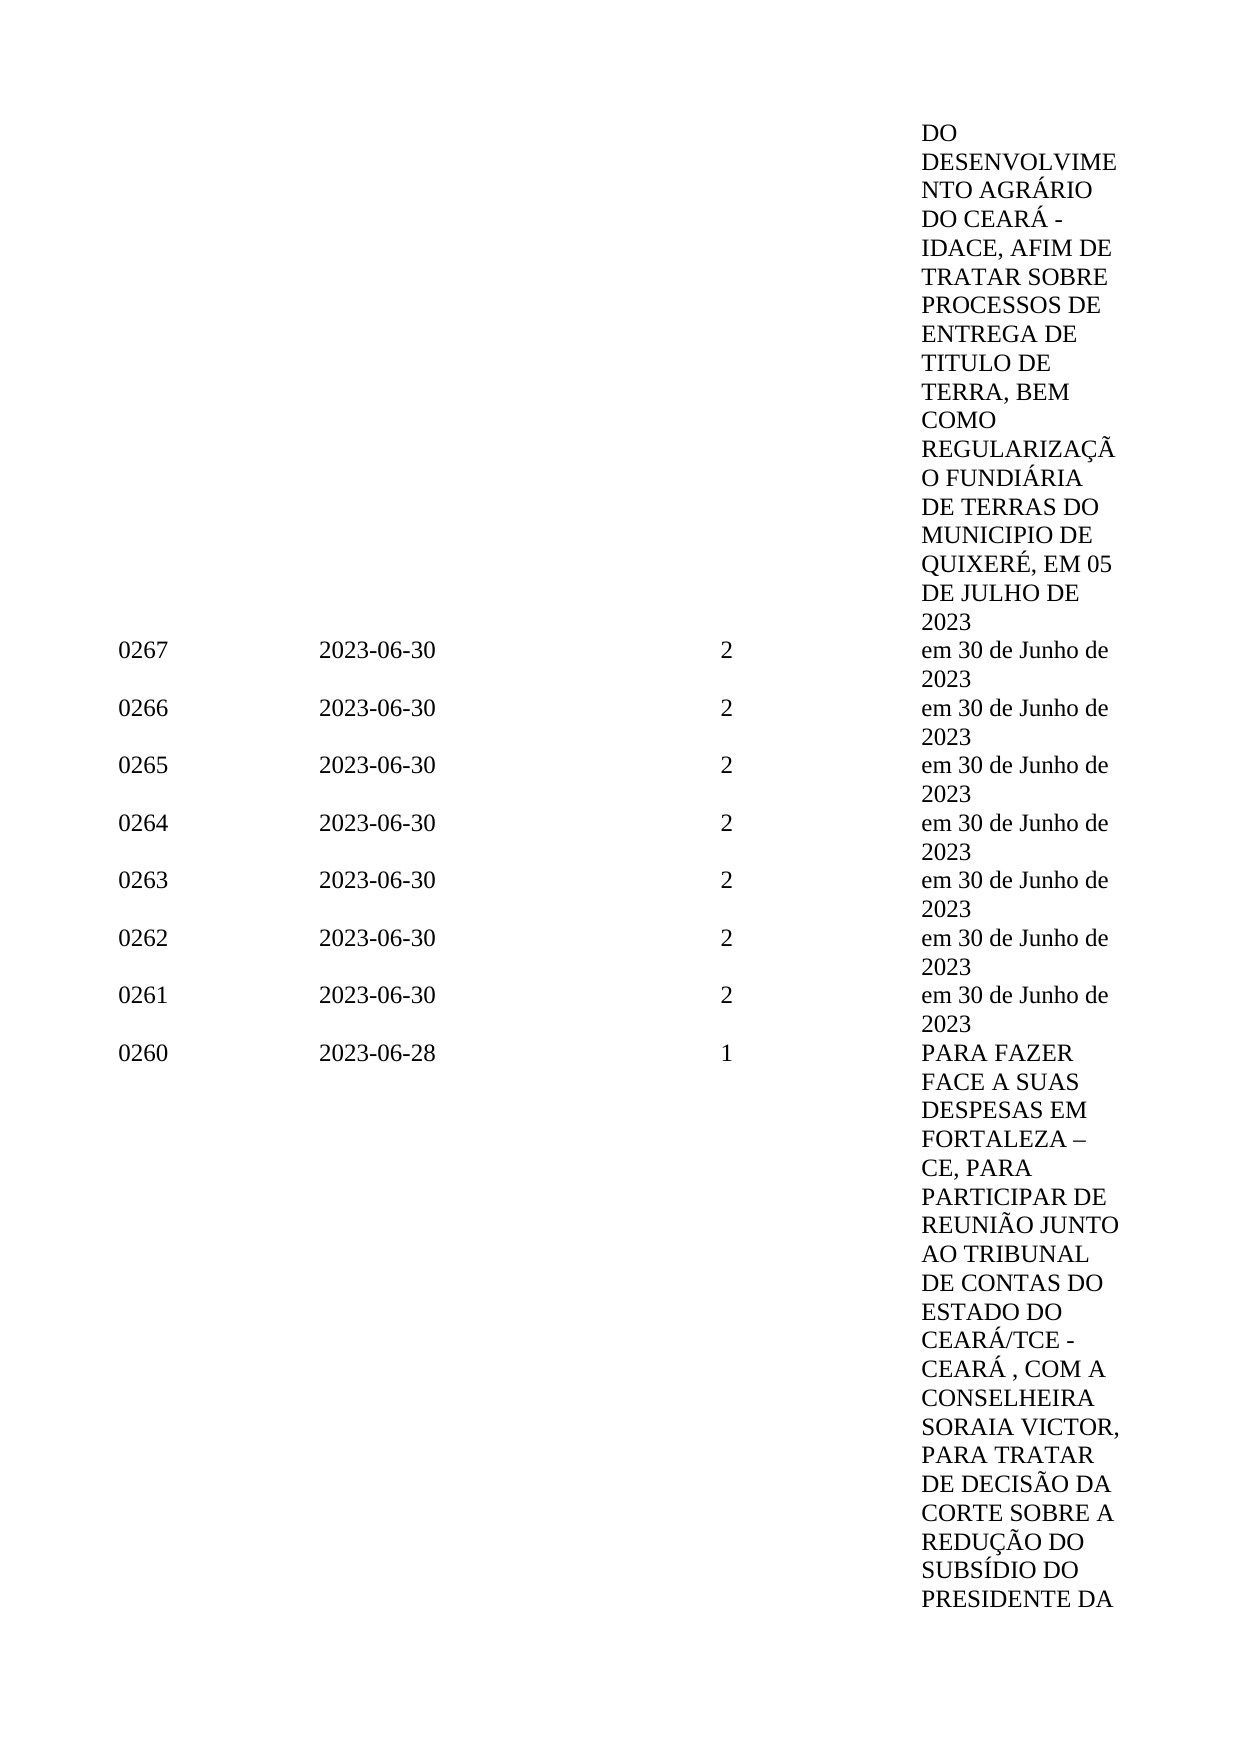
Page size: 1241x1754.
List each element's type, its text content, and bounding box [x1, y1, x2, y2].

table_cell 2023-06-30 [319, 808, 519, 866]
table_cell 2023-06-28 [319, 1038, 519, 1613]
table_cell 2 [720, 636, 921, 693]
table_cell 2 [720, 866, 921, 923]
table_cell [520, 981, 720, 1038]
table_cell 2 [720, 693, 921, 751]
table_cell 1 [720, 1038, 921, 1613]
table_cell em 30 de Junho de 2023 [921, 923, 1122, 981]
table_cell [520, 118, 720, 636]
table_cell em 30 de Junho de 2023 [921, 981, 1122, 1038]
table_cell 0267 [118, 636, 319, 693]
table_cell em 30 de Junho de 2023 [921, 866, 1122, 923]
table_cell [520, 923, 720, 981]
table_cell [520, 808, 720, 866]
table_cell 0261 [118, 981, 319, 1038]
table_cell em 30 de Junho de 2023 [921, 636, 1122, 693]
table_cell 2023-06-30 [319, 923, 519, 981]
table_cell [520, 693, 720, 751]
table_cell [720, 118, 921, 636]
table_cell 0265 [118, 751, 319, 808]
table_cell 2 [720, 751, 921, 808]
table_cell 2 [720, 923, 921, 981]
table_cell 0264 [118, 808, 319, 866]
table_cell 0266 [118, 693, 319, 751]
table_cell 2023-06-30 [319, 866, 519, 923]
table_cell 2023-06-30 [319, 693, 519, 751]
table_cell em 30 de Junho de 2023 [921, 808, 1122, 866]
table_cell [520, 866, 720, 923]
table_cell 0262 [118, 923, 319, 981]
table_cell DO DESENVOLVIMENTO AGRÁRIO DO CEARÁ - IDACE, AFIM DE TRATAR SOBRE PROCESSOS DE ENTREGA DE TITULO DE TERRA, BEM COMO REGULARIZAÇÃO FUNDIÁRIA DE TERRAS DO MUNICIPIO DE QUIXERÉ, EM 05 DE JULHO DE 2023 [921, 118, 1122, 636]
table_cell PARA FAZER FACE A SUAS DESPESAS EM FORTALEZA –CE, PARA PARTICIPAR DE REUNIÃO JUNTO AO TRIBUNAL DE CONTAS DO ESTADO DO CEARÁ/TCE -CEARÁ , COM A CONSELHEIRA SORAIA VICTOR, PARA TRATAR DE DECISÃO DA CORTE SOBRE A REDUÇÃO DO SUBSÍDIO DO PRESIDENTE DA [921, 1038, 1122, 1613]
table_cell 2023-06-30 [319, 751, 519, 808]
table_cell em 30 de Junho de 2023 [921, 751, 1122, 808]
table_cell [520, 751, 720, 808]
table_cell 2023-06-30 [319, 981, 519, 1038]
table_cell 2 [720, 981, 921, 1038]
table_cell 0260 [118, 1038, 319, 1613]
table_cell 0263 [118, 866, 319, 923]
table_cell [520, 636, 720, 693]
table_cell [520, 1038, 720, 1613]
table_cell [319, 118, 519, 636]
table_cell em 30 de Junho de 2023 [921, 693, 1122, 751]
table_cell 2023-06-30 [319, 636, 519, 693]
table_cell [118, 118, 319, 636]
table_cell 2 [720, 808, 921, 866]
